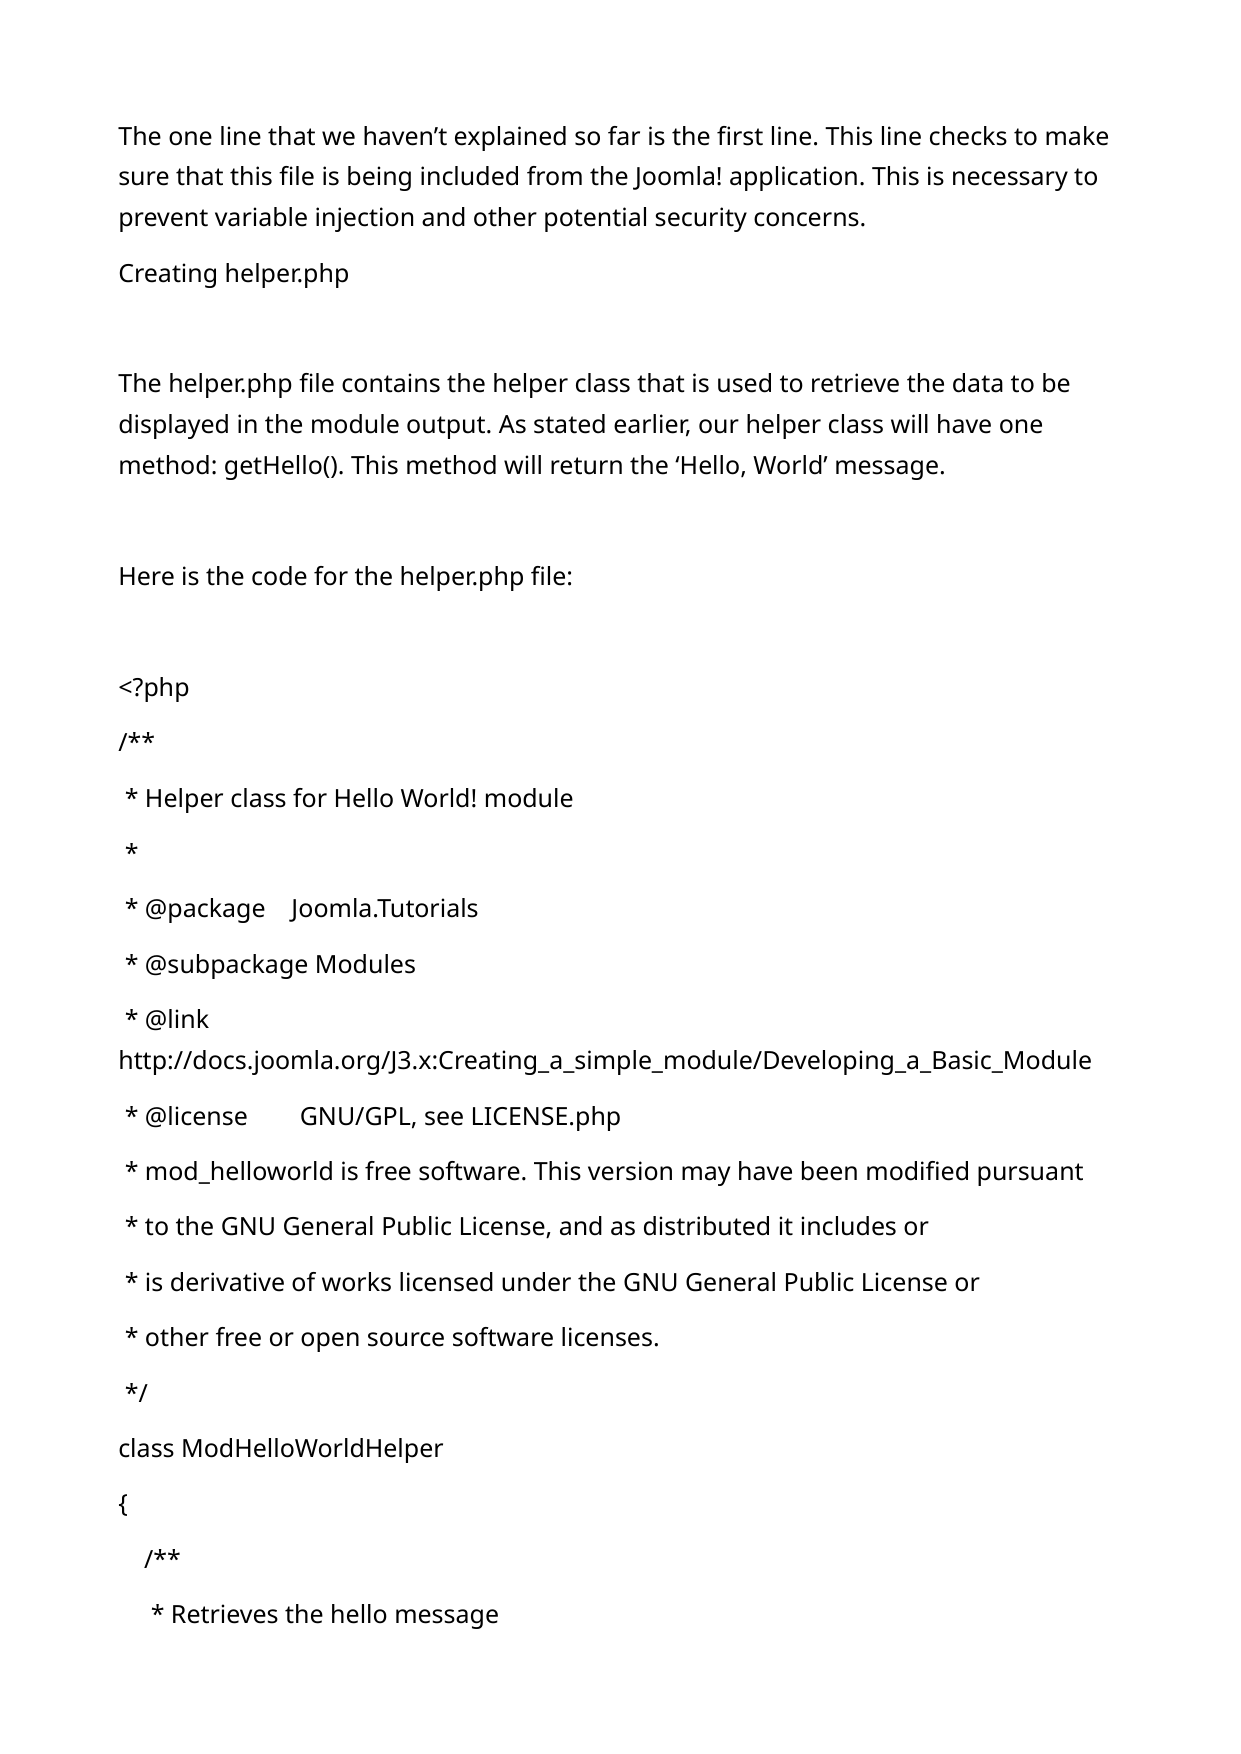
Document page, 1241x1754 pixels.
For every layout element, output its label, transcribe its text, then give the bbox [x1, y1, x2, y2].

text * Helper class for Hello World! module [118, 780, 1122, 814]
text Here is the code for the helper.php file: [118, 558, 1122, 593]
text * @package Joomla.Tutorials [118, 891, 1122, 925]
text The one line that we haven’t explained so far is the first line. This line checks to make sure that this file is being included from the Joomla! application. This is necessary to prevent variable injection and other potential security concerns. [118, 118, 1122, 234]
text */ [118, 1375, 1122, 1409]
text Creating helper.php [118, 255, 1122, 289]
text { [118, 1486, 1122, 1520]
text * mod_helloworld is free software. This version may have been modified pursuant [118, 1153, 1122, 1188]
text * Retrieves the hello message [118, 1597, 1122, 1631]
text * to the GNU General Public License, and as distributed it includes or [118, 1209, 1122, 1243]
text * @link http://docs.joomla.org/J3.x:Creating_a_simple_module/Developing_a_Basic_Module [118, 1002, 1122, 1077]
text /** [118, 725, 1122, 759]
text <?php [118, 669, 1122, 703]
text /** [118, 1541, 1122, 1576]
text * is derivative of works licensed under the GNU General Public License or [118, 1264, 1122, 1298]
text * @license GNU/GPL, see LICENSE.php [118, 1098, 1122, 1132]
text * other free or open source software licenses. [118, 1320, 1122, 1354]
text The helper.php file contains the helper class that is used to retrieve the data to be displayed in the module output. As stated earlier, our helper class will have one method: getHello(). This method will return the ‘Hello, World’ message. [118, 366, 1122, 482]
text * @subpackage Modules [118, 946, 1122, 981]
text class ModHelloWorldHelper [118, 1431, 1122, 1465]
text * [118, 836, 1122, 870]
